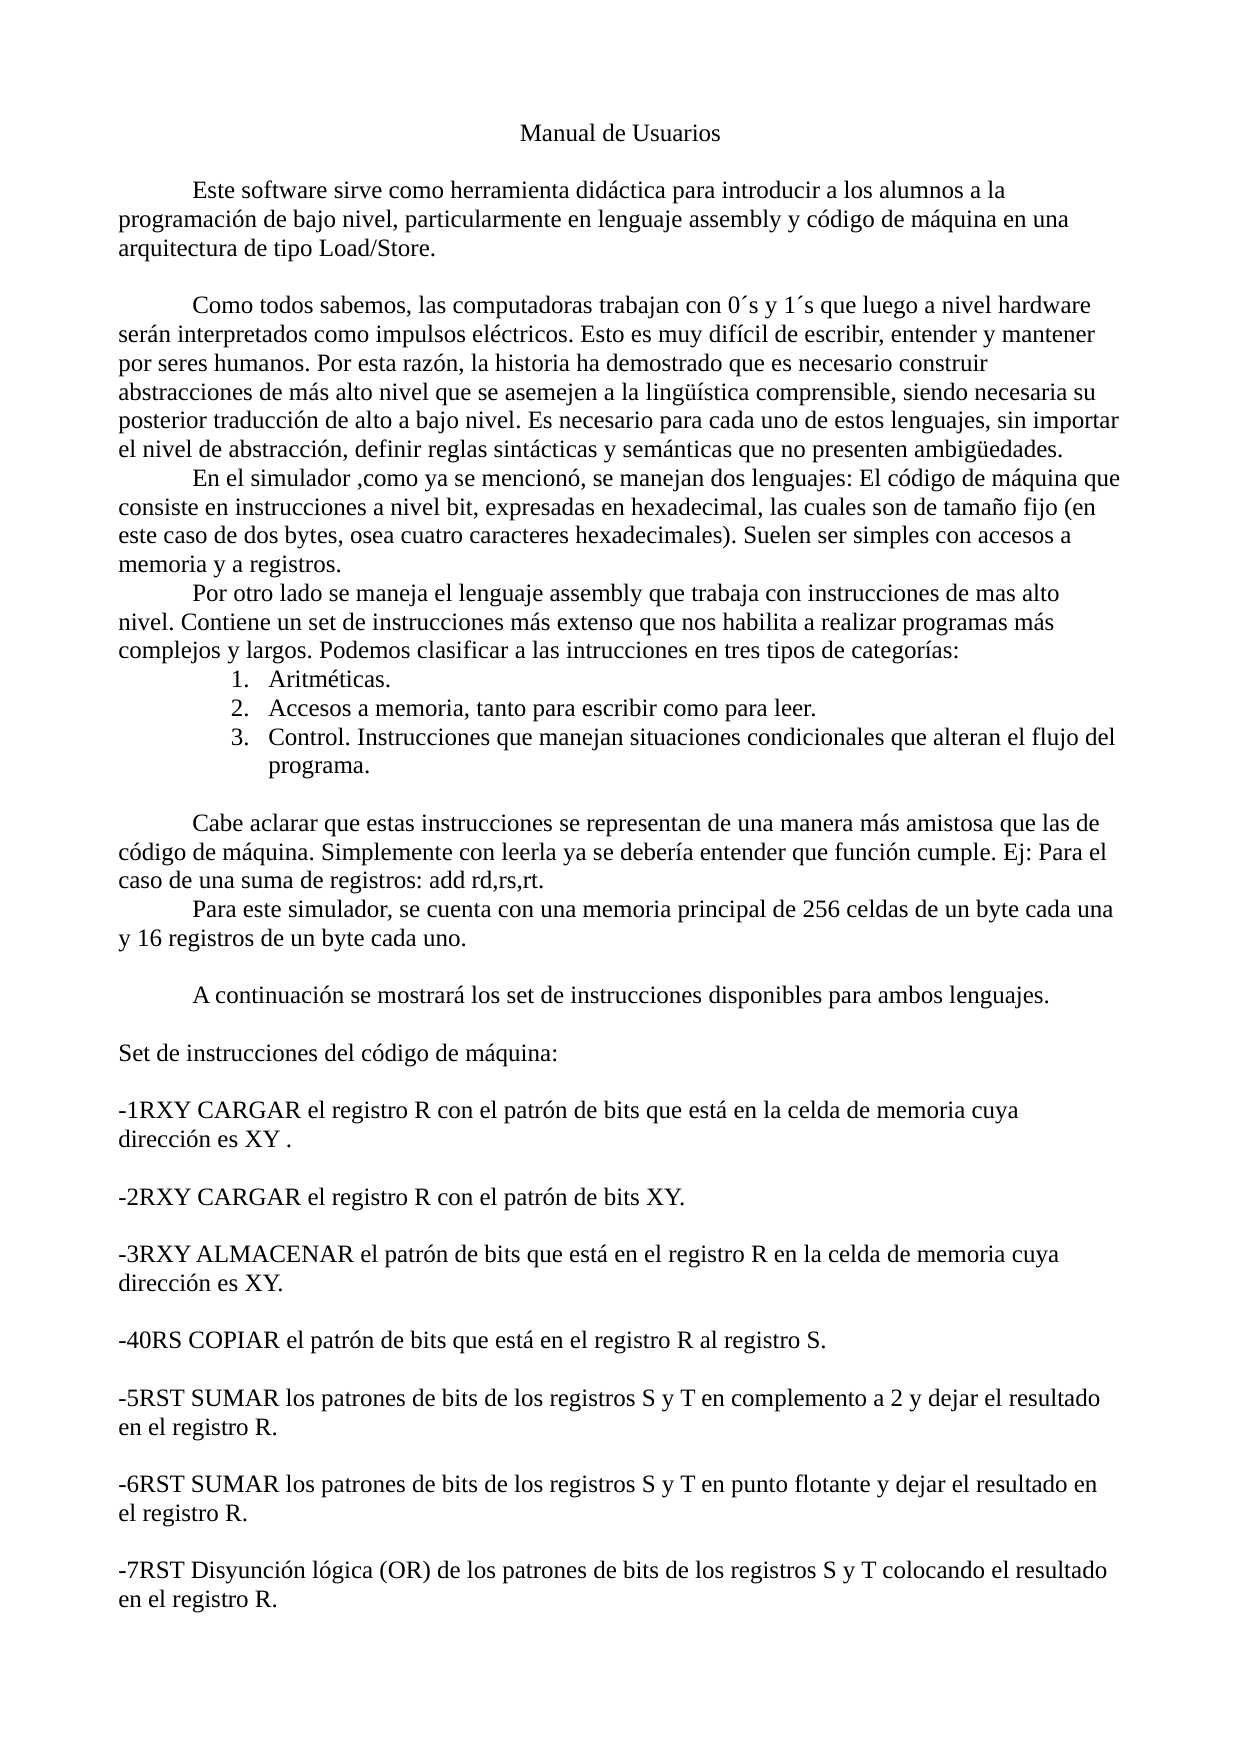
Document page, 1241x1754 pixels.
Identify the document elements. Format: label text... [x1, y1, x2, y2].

text el registro R. [118, 1498, 1122, 1527]
text -5RST SUMAR los patrones de bits de los registros S y T en complemento a 2 y dejar el resultado [118, 1383, 1122, 1412]
text -1RXY CARGAR el registro R con el patrón de bits que está en la celda de memoria cuya [118, 1096, 1122, 1124]
text Como todos sabemos, las computadoras trabajan con 0´s y 1´s que luego a nivel hardware serán interpretados como impulsos eléctricos. Esto es muy difícil de escribir, entender y mantener por seres humanos. Por esta razón, la historia ha demostrado que es necesario construir abstracciones de más alto nivel que se asemejen a la lingüística comprensible, siendo necesaria su posterior traducción de alto a bajo nivel. Es necesario para cada uno de estos lenguajes, sin importar el nivel de abstracción, definir reglas sintácticas y semánticas que no presenten ambigüedades. [118, 291, 1122, 463]
text -40RS COPIAR el patrón de bits que está en el registro R al registro S. [118, 1326, 1122, 1354]
list Control. Instrucciones que manejan situaciones condicionales que alteran el flujo del programa. [231, 722, 1122, 779]
text dirección es XY. [118, 1268, 1122, 1297]
text Por otro lado se maneja el lenguaje assembly que trabaja con instrucciones de mas alto nivel. Contiene un set de instrucciones más extenso que nos habilita a realizar programas más complejos y largos. Podemos clasificar a las intrucciones en tres tipos de categorías: [118, 578, 1122, 664]
text -3RXY ALMACENAR el patrón de bits que está en el registro R en la celda de memoria cuya [118, 1239, 1122, 1268]
text Set de instrucciones del código de máquina: [118, 1038, 1122, 1067]
text -2RXY CARGAR el registro R con el patrón de bits XY. [118, 1182, 1122, 1211]
text Manual de Usuarios [118, 118, 1122, 147]
text -7RST Disyunción lógica (OR) de los patrones de bits de los registros S y T colocando el resultado [118, 1556, 1122, 1584]
text dirección es XY . [118, 1124, 1122, 1153]
text Para este simulador, se cuenta con una memoria principal de 256 celdas de un byte cada una y 16 registros de un byte cada uno. [118, 894, 1122, 952]
text en el registro R. [118, 1584, 1122, 1613]
list Aritméticas. [231, 664, 1122, 693]
list Accesos a memoria, tanto para escribir como para leer. [231, 693, 1122, 722]
text en el registro R. [118, 1412, 1122, 1441]
text Cabe aclarar que estas instrucciones se representan de una manera más amistosa que las de código de máquina. Simplemente con leerla ya se debería entender que función cumple. Ej: Para el caso de una suma de registros: add rd,rs,rt. [118, 808, 1122, 894]
text Este software sirve como herramienta didáctica para introducir a los alumnos a la programación de bajo nivel, particularmente en lenguaje assembly y código de máquina en una arquitectura de tipo Load/Store. [118, 176, 1122, 262]
text En el simulador ,como ya se mencionó, se manejan dos lenguajes: El código de máquina que consiste en instrucciones a nivel bit, expresadas en hexadecimal, las cuales son de tamaño fijo (en este caso de dos bytes, osea cuatro caracteres hexadecimales). Suelen ser simples con accesos a memoria y a registros. [118, 463, 1122, 578]
text -6RST SUMAR los patrones de bits de los registros S y T en punto flotante y dejar el resultado en [118, 1469, 1122, 1498]
text A continuación se mostrará los set de instrucciones disponibles para ambos lenguajes. [118, 981, 1122, 1009]
